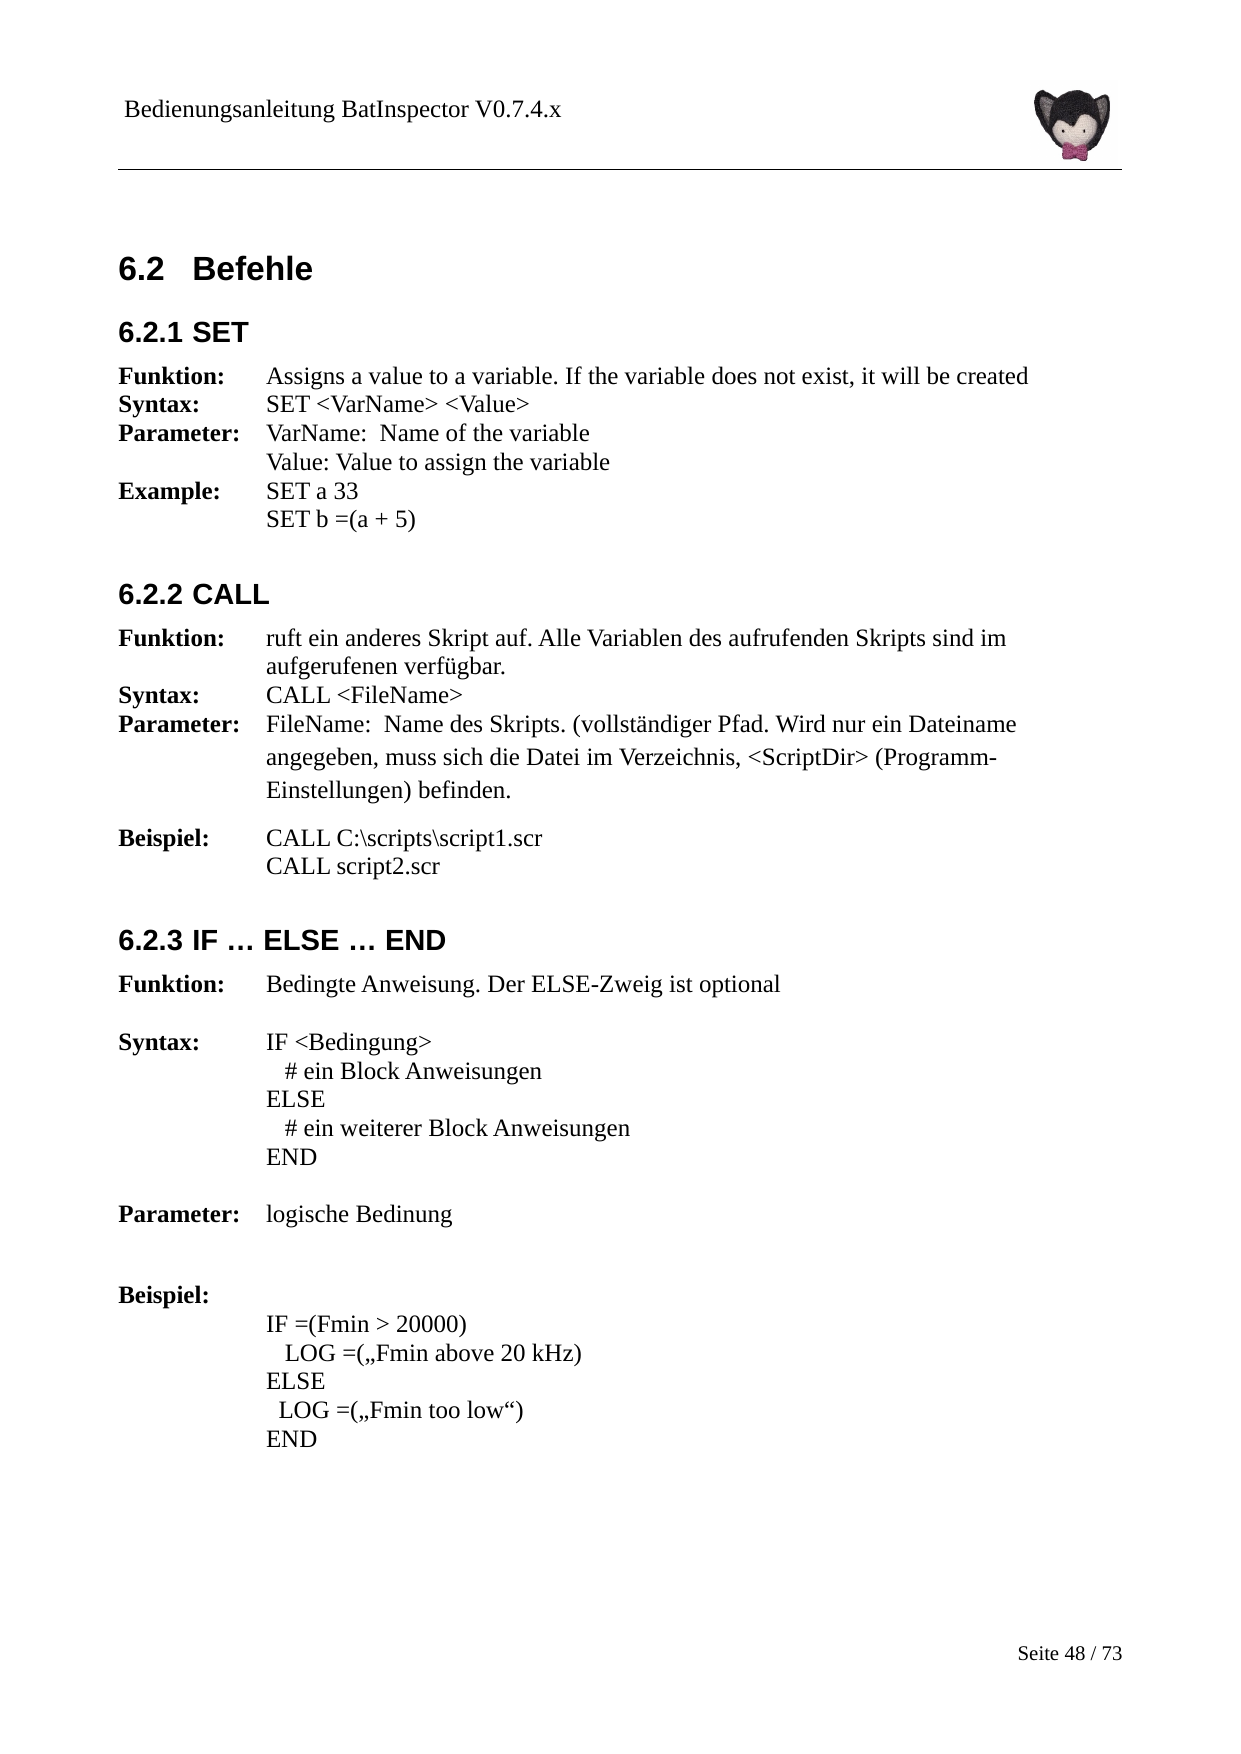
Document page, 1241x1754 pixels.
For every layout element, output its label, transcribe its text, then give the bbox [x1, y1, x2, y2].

subtitle CALL [118, 577, 1122, 610]
text Beispiel: IF =(Fmin > 20000) LOG =(„Fmin above 20 kHz) [118, 1280, 1122, 1366]
subtitle IF … ELSE … END [118, 923, 1122, 957]
subtitle SET [118, 315, 1122, 348]
text Syntax: CALL <FileName> [118, 680, 1122, 709]
text Beispiel: CALL C:\scripts\script1.scr CALL script2.scr [118, 823, 1122, 909]
picture [1030, 80, 1119, 169]
text END [118, 1142, 1122, 1171]
text ELSE # ein weiterer Block Anweisungen [118, 1084, 1122, 1142]
text Funktion: ruft ein anderes Skript auf. Alle Variablen des aufrufenden Skripts sind im aufgerufenen verfügbar. [118, 623, 1122, 680]
text # ein Block Anweisungen [118, 1056, 1122, 1084]
text Parameter: logische Bedinung [118, 1199, 1122, 1261]
text LOG =(„Fmin too low“) [118, 1395, 1122, 1424]
subtitle Befehle [118, 249, 1122, 288]
text Funktion: Bedingte Anweisung. Der ELSE-Zweig ist optional [118, 969, 1122, 998]
text Syntax: IF <Bedingung> [118, 1027, 1122, 1056]
text Funktion: Assigns a value to a variable. If the variable does not exist, it will be created [118, 361, 1122, 389]
text ELSE [118, 1366, 1122, 1395]
text Example: SET a 33 SET b =(a + 5) [118, 476, 1122, 533]
text Parameter: VarName: Name of the variable Value: Value to assign the variable [118, 418, 1122, 476]
text END [118, 1424, 1122, 1453]
text Parameter: FileName: Name des Skripts. (vollständiger Pfad. Wird nur ein Dateiname angegeben, muss sich die Datei im Verzeichnis, <ScriptDir> (Programm-Einstellungen) befinden. [118, 709, 1122, 804]
text Syntax: SET <VarName> <Value> [118, 389, 1122, 418]
